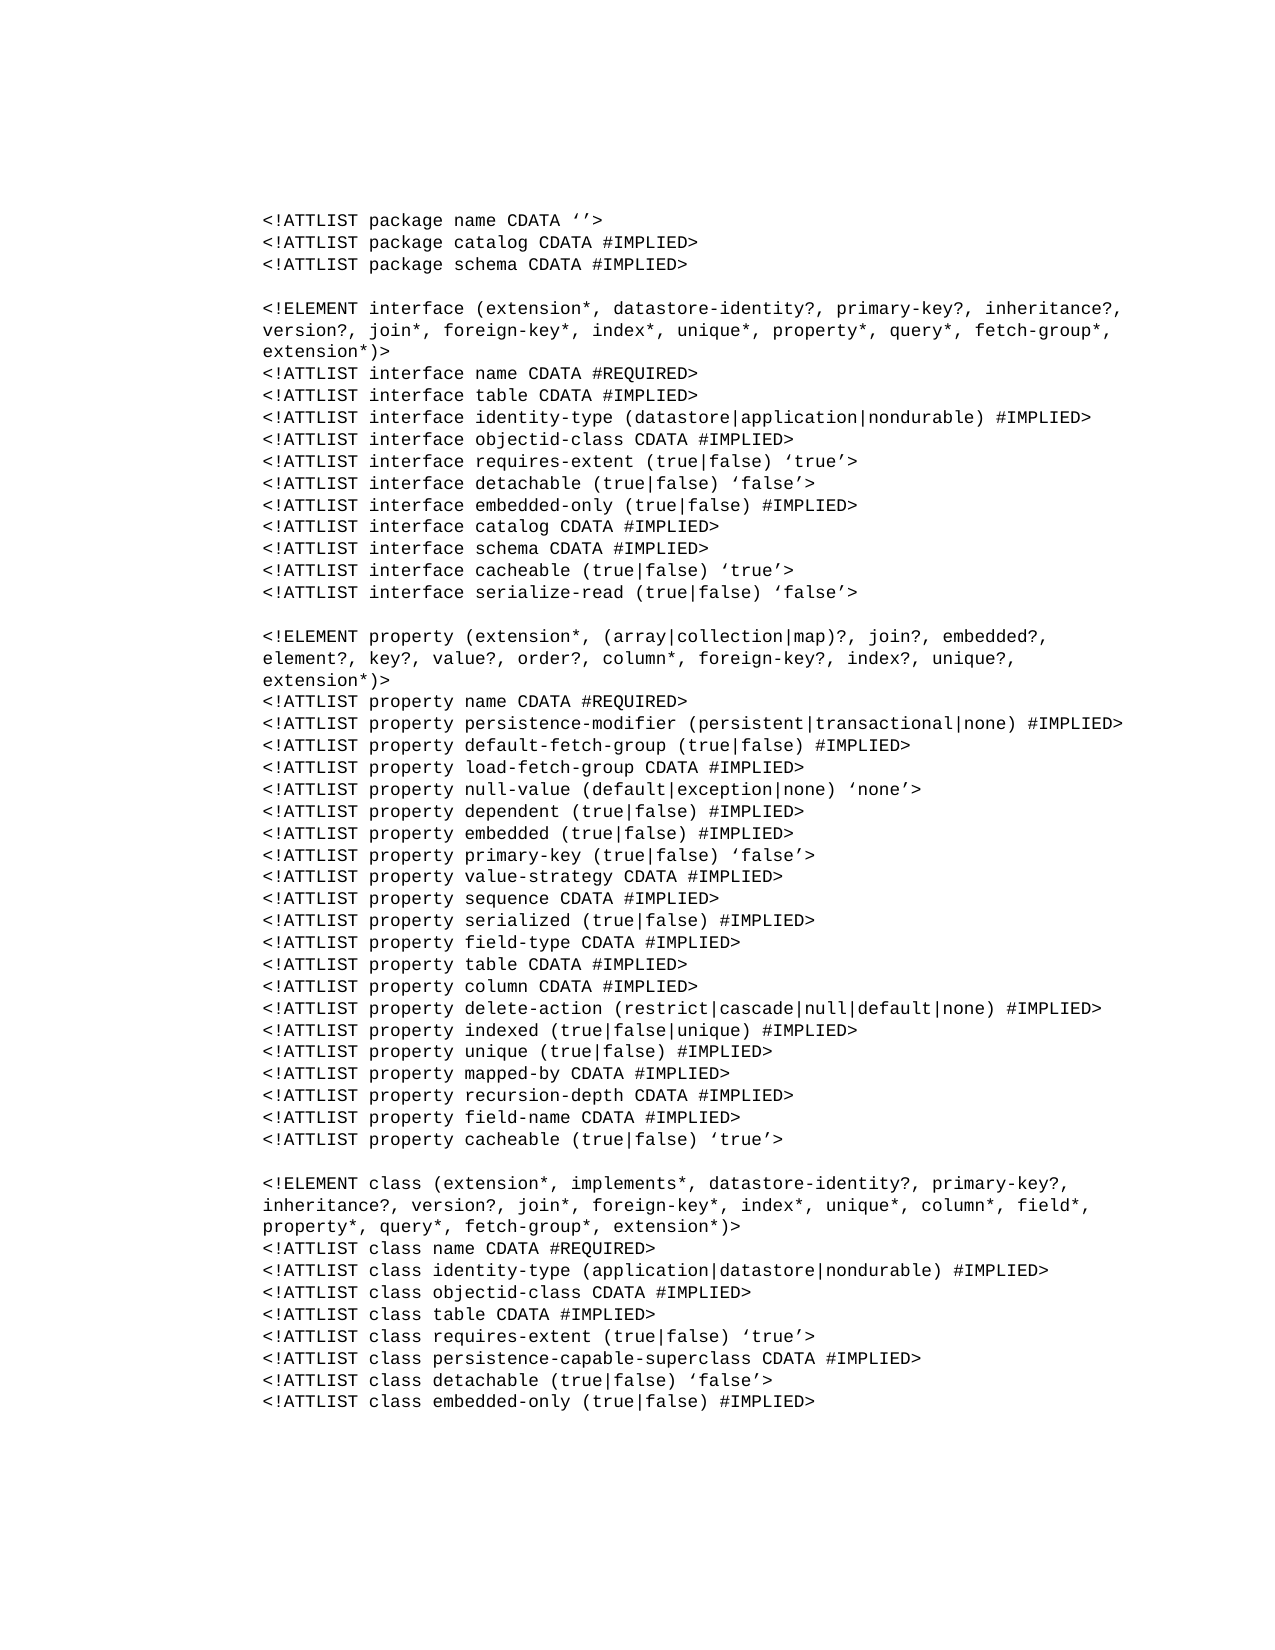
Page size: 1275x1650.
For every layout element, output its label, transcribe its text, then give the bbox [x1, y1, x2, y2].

text <!ELEMENT interface (extension*, datastore-identity?, primary-key?, inheritance?, version?, join*, foreign-key*, index*, unique*, property*, query*, fetch-group*, extension*)> [262, 297, 1125, 363]
text <!ATTLIST interface cacheable (true|false) ‘true’> [262, 560, 1125, 582]
text <!ATTLIST property serialized (true|false) #IMPLIED> [262, 910, 1125, 932]
text <!ATTLIST class embedded-only (true|false) #IMPLIED> [262, 1391, 1125, 1413]
text <!ATTLIST property load-fetch-group CDATA #IMPLIED> [262, 757, 1125, 779]
text <!ATTLIST property sequence CDATA #IMPLIED> [262, 888, 1125, 910]
text <!ATTLIST property field-type CDATA #IMPLIED> [262, 932, 1125, 954]
text <!ATTLIST property indexed (true|false|unique) #IMPLIED> [262, 1019, 1125, 1041]
text <!ATTLIST interface catalog CDATA #IMPLIED> [262, 516, 1125, 538]
text <!ATTLIST property table CDATA #IMPLIED> [262, 954, 1125, 976]
text <!ATTLIST property cacheable (true|false) ‘true’> [262, 1129, 1125, 1151]
text <!ATTLIST property recursion-depth CDATA #IMPLIED> [262, 1085, 1125, 1107]
text <!ATTLIST interface detachable (true|false) ‘false’> [262, 472, 1125, 494]
text <!ATTLIST class persistence-capable-superclass CDATA #IMPLIED> [262, 1347, 1125, 1369]
text <!ATTLIST class detachable (true|false) ‘false’> [262, 1369, 1125, 1391]
text <!ATTLIST interface name CDATA #REQUIRED> [262, 363, 1125, 385]
text <!ATTLIST property delete-action (restrict|cascade|null|default|none) #IMPLIED> [262, 997, 1125, 1019]
text <!ATTLIST class table CDATA #IMPLIED> [262, 1304, 1125, 1326]
text <!ATTLIST class name CDATA #REQUIRED> [262, 1238, 1125, 1260]
text <!ATTLIST property column CDATA #IMPLIED> [262, 976, 1125, 997]
text <!ATTLIST interface schema CDATA #IMPLIED> [262, 538, 1125, 560]
text <!ATTLIST property default-fetch-group (true|false) #IMPLIED> [262, 735, 1125, 757]
text <!ATTLIST property name CDATA #REQUIRED> [262, 691, 1125, 713]
text <!ATTLIST package catalog CDATA #IMPLIED> [262, 232, 1125, 254]
text <!ATTLIST interface objectid-class CDATA #IMPLIED> [262, 429, 1125, 451]
text <!ELEMENT property (extension*, (array|collection|map)?, join?, embedded?, element?, key?, value?, order?, column*, foreign-key?, index?, unique?, extension*)> [262, 626, 1125, 691]
text <!ELEMENT class (extension*, implements*, datastore-identity?, primary-key?, inheritance?, version?, join*, foreign-key*, index*, unique*, column*, field*, property*, query*, fetch-group*, extension*)> [262, 1172, 1125, 1238]
text <!ATTLIST interface serialize-read (true|false) ‘false’> [262, 582, 1125, 604]
text <!ATTLIST property dependent (true|false) #IMPLIED> [262, 801, 1125, 822]
text <!ATTLIST package name CDATA ‘’> [262, 210, 1125, 232]
text <!ATTLIST property field-name CDATA #IMPLIED> [262, 1107, 1125, 1129]
text <!ATTLIST package schema CDATA #IMPLIED> [262, 254, 1125, 276]
text <!ATTLIST interface table CDATA #IMPLIED> [262, 385, 1125, 407]
text <!ATTLIST property mapped-by CDATA #IMPLIED> [262, 1063, 1125, 1085]
text <!ATTLIST interface identity-type (datastore|application|nondurable) #IMPLIED> [262, 407, 1125, 429]
text <!ATTLIST class requires-extent (true|false) ‘true’> [262, 1326, 1125, 1347]
text <!ATTLIST property null-value (default|exception|none) ‘none’> [262, 779, 1125, 801]
text <!ATTLIST property embedded (true|false) #IMPLIED> [262, 822, 1125, 844]
text <!ATTLIST class objectid-class CDATA #IMPLIED> [262, 1282, 1125, 1304]
text <!ATTLIST interface requires-extent (true|false) ‘true’> [262, 451, 1125, 472]
text <!ATTLIST class identity-type (application|datastore|nondurable) #IMPLIED> [262, 1260, 1125, 1282]
text <!ATTLIST property persistence-modifier (persistent|transactional|none) #IMPLIED> [262, 713, 1125, 735]
text <!ATTLIST interface embedded-only (true|false) #IMPLIED> [262, 494, 1125, 516]
text <!ATTLIST property primary-key (true|false) ‘false’> [262, 844, 1125, 866]
text <!ATTLIST property value-strategy CDATA #IMPLIED> [262, 866, 1125, 888]
text <!ATTLIST property unique (true|false) #IMPLIED> [262, 1041, 1125, 1063]
